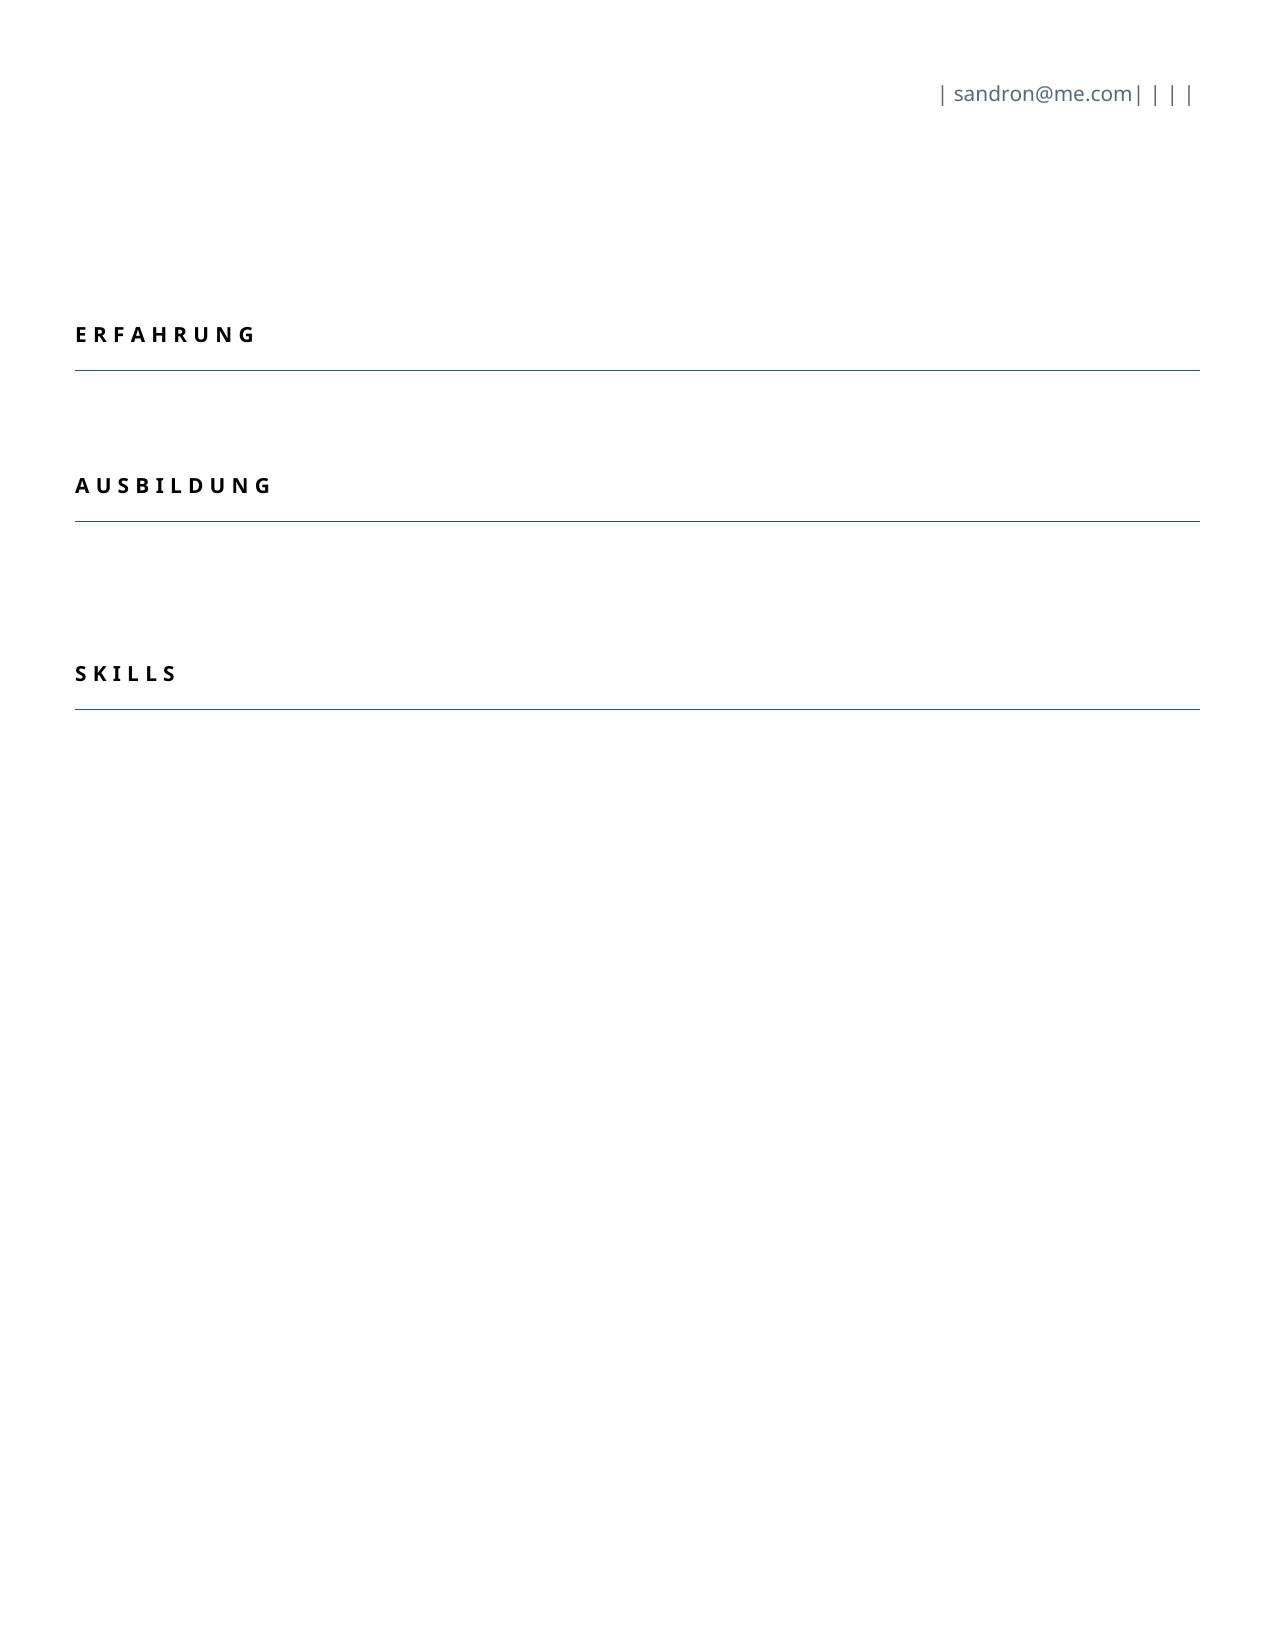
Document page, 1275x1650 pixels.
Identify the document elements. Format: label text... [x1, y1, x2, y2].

subtitle Erfahrung [75, 316, 1200, 370]
subtitle Skills [75, 655, 1200, 709]
subtitle Ausbildung [75, 466, 1200, 521]
